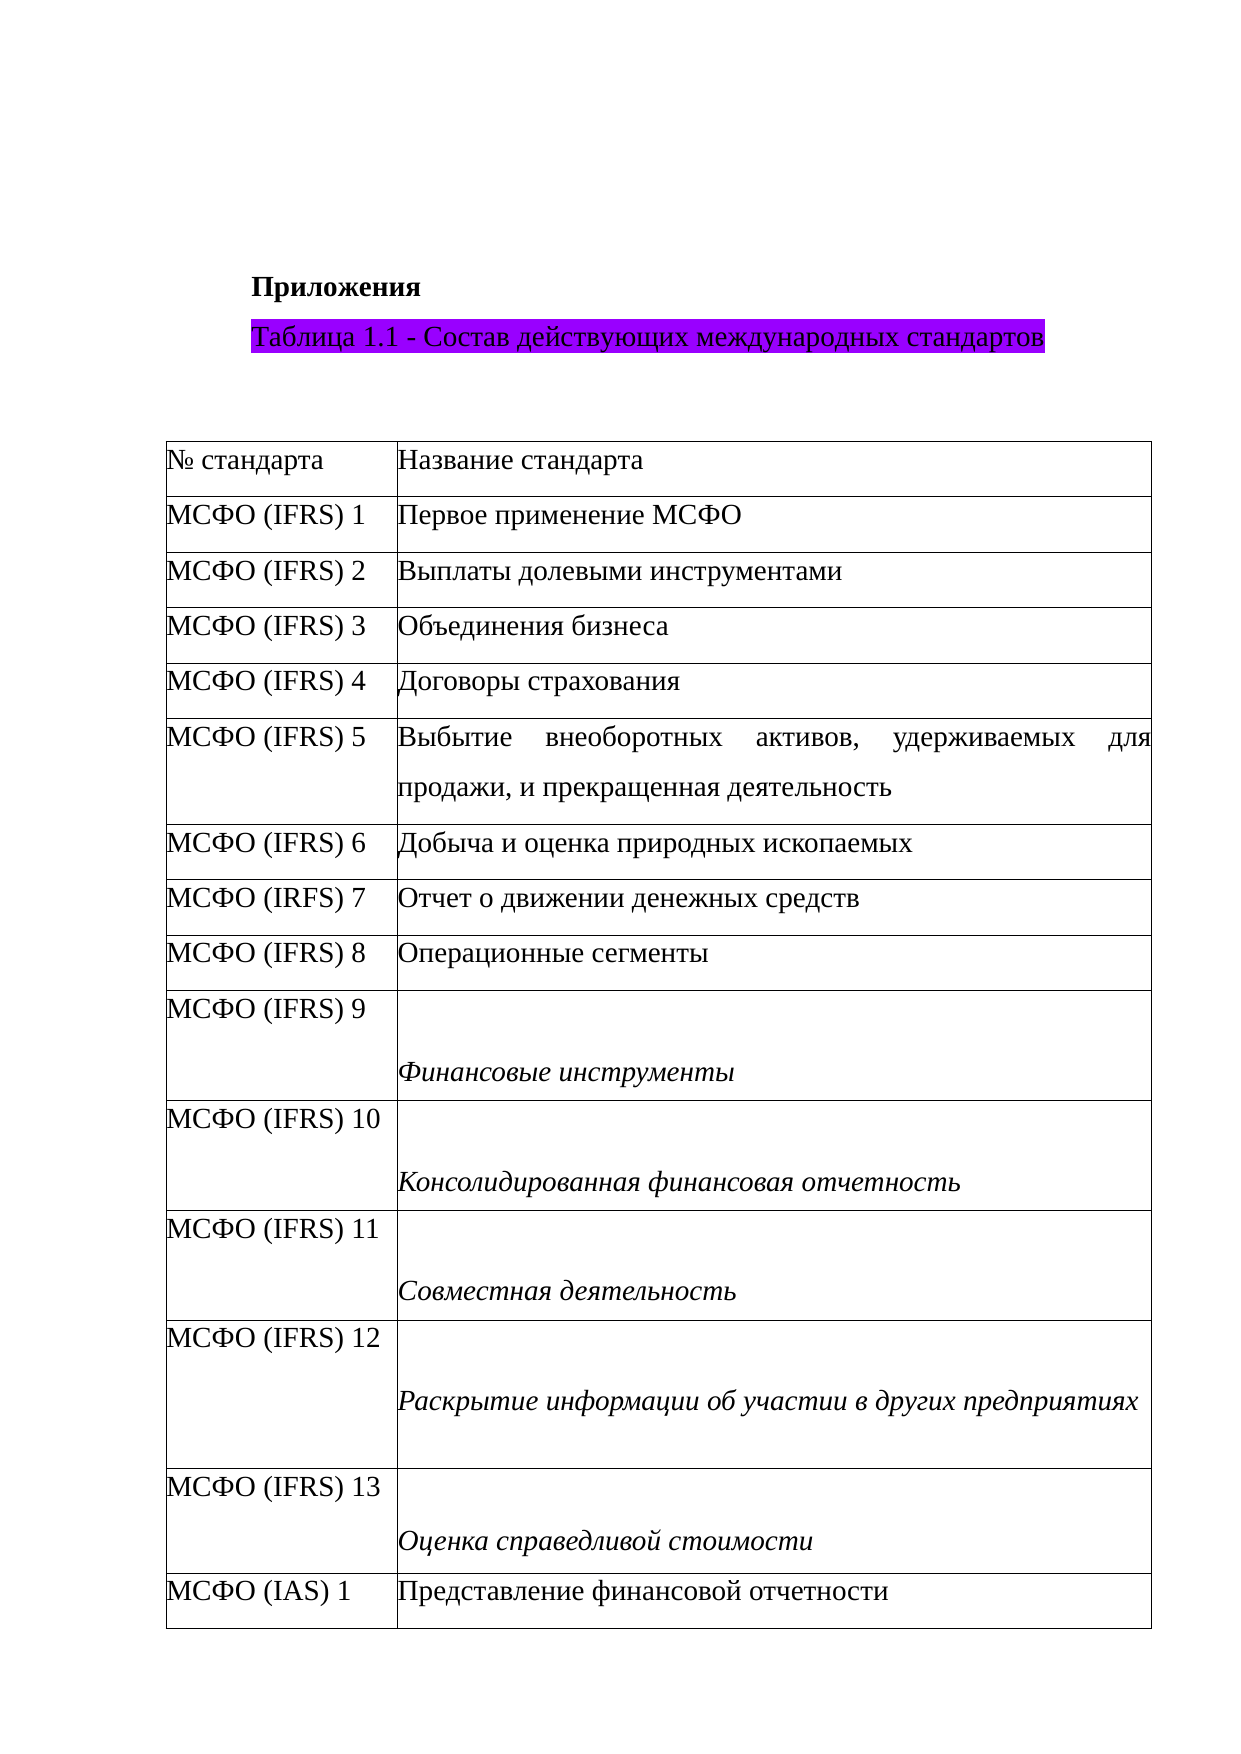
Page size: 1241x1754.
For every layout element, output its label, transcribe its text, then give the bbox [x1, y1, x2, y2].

table_cell Представление финансовой отчетности [398, 1574, 1151, 1628]
table_cell МСФО (IFRS) 3 [167, 608, 397, 662]
table_header № стандарта [167, 442, 397, 496]
table_cell Выбытие внеоборотных активов, удерживаемых для продажи, и прекращенная деятельность [398, 719, 1151, 824]
table_cell МСФО (IFRS) 8 [167, 936, 397, 990]
table_header Название стандарта [398, 442, 1151, 496]
table_cell Финансовые инструменты [398, 991, 1151, 1100]
table_cell Отчет о движении денежных средств [398, 880, 1151, 934]
table_cell Консолидированная финансовая отчетность [398, 1101, 1151, 1210]
table_cell Выплаты долевыми инструментами [398, 553, 1151, 607]
table_cell Операционные сегменты [398, 936, 1151, 990]
table_cell МСФО (IFRS) 5 [167, 719, 397, 824]
table_cell Раскрытие информации об участии в других предприятиях [398, 1321, 1151, 1468]
table_cell Договоры страхования [398, 664, 1151, 718]
table_cell МСФО (IFRS) 1 [167, 497, 397, 552]
table_cell Объединения бизнеса [398, 608, 1151, 662]
table_cell Оценка справедливой стоимости [398, 1469, 1151, 1572]
table_cell МСФО (IRFS) 7 [167, 880, 397, 934]
table_cell МСФО (IFRS) 12 [167, 1321, 397, 1468]
table_cell МСФО (IFRS) 2 [167, 553, 397, 607]
table_cell МСФО (IFRS) 4 [167, 664, 397, 718]
table_cell МСФО (IAS) 1 [167, 1574, 397, 1628]
table_cell МСФО (IFRS) 6 [167, 825, 397, 879]
table_cell МСФО (IFRS) 13 [167, 1469, 397, 1572]
text Приложения [177, 269, 1152, 303]
table_cell МСФО (IFRS) 10 [167, 1101, 397, 1210]
table_cell Первое применение МСФО [398, 497, 1151, 552]
text Таблица 1.1 - Состав действующих международных стандартов [177, 319, 1152, 353]
table_cell МСФО (IFRS) 11 [167, 1211, 397, 1319]
table_cell Добыча и оценка природных ископаемых [398, 825, 1151, 879]
table_cell МСФО (IFRS) 9 [167, 991, 397, 1100]
table_cell Совместная деятельность [398, 1211, 1151, 1319]
